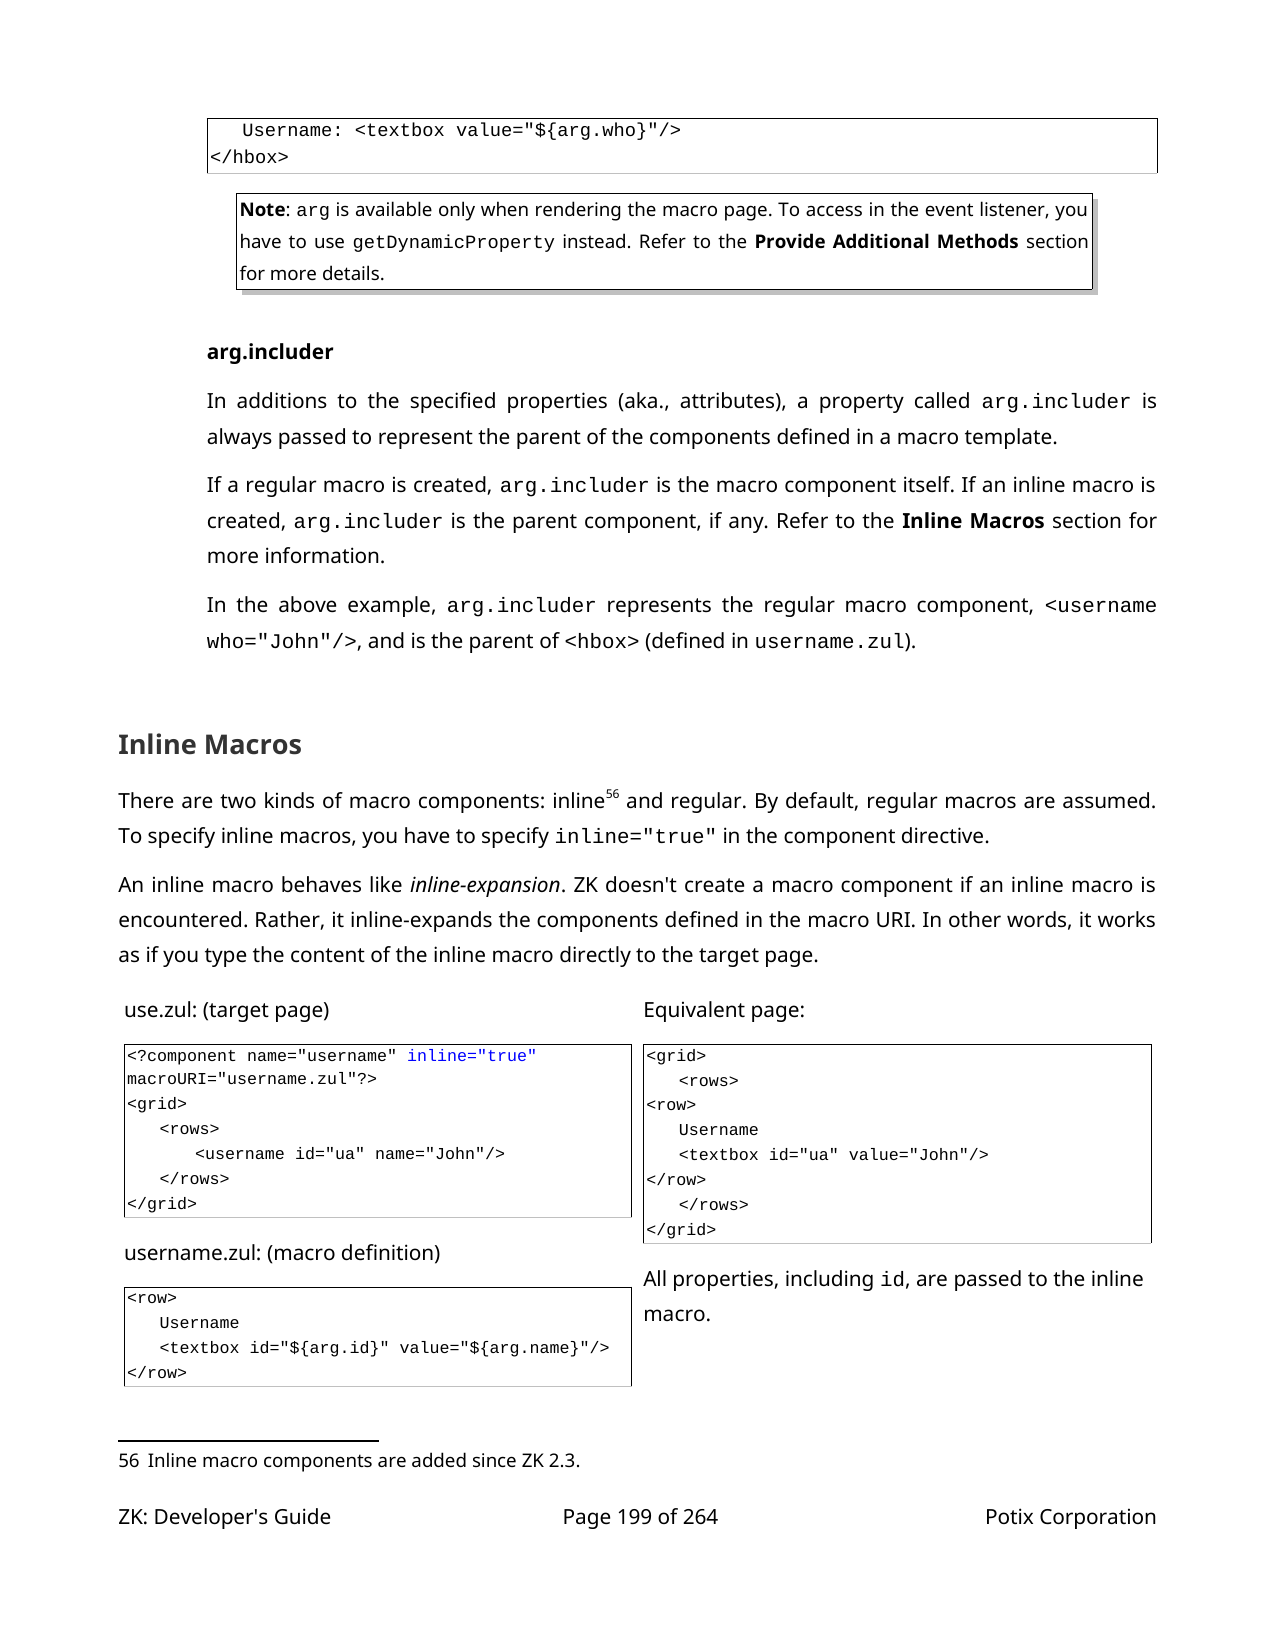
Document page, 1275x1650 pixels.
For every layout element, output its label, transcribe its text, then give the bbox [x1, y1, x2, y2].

text In additions to the specified properties (aka., attributes), a property called arg.includer is always passed to represent the parent of the components defined in a macro template. [207, 386, 1157, 450]
text </hbox> [208, 145, 1157, 173]
subtitle Inline Macros [118, 725, 1157, 762]
text If a regular macro is created, arg.includer is the macro component itself. If an inline macro is created, arg.includer is the parent component, if any. Refer to the Inline Macros section for more information. [207, 471, 1157, 570]
text An inline macro behaves like inline-expansion. ZK doesn't create a macro component if an inline macro is encountered. Rather, it inline-expands the components defined in the macro URI. In other words, it works as if you type the content of the inline macro directly to the target page. [118, 870, 1157, 969]
text There are two kinds of macro components: inline and regular. By default, regular macros are assumed. To specify inline macros, you have to specify inline="true" in the component directive. [118, 786, 1157, 849]
text Inline macro components are added since ZK 2.3. [118, 1447, 1157, 1473]
subtitle arg.includer [207, 337, 1157, 366]
text Note: arg is available only when rendering the macro page. To access in the event listener, you have to use getDynamicProperty instead. Refer to the Provide Additional Methods section for more details. [237, 194, 1092, 289]
table_header Equivalent page: <grid> <rows> <row> Username <textbox id="ua" value="John"/> </row> </rows> </grid> All properties, including id, are passed to the inline macro. [638, 990, 1157, 1392]
text Username: <textbox value="${arg.who}"/> [208, 119, 1157, 142]
text In the above example, arg.includer represents the regular macro component, <username who="John"/>, and is the parent of <hbox> (defined in username.zul). [207, 591, 1157, 654]
table_header use.zul: (target page) <?component name="username" inline="true" macroURI="username.zul"?> <grid> <rows> <username id="ua" name="John"/> </rows> </grid> username.zul: (macro definition) <row> Username <textbox id="${arg.id}" value="${arg.name}"/> </row> [118, 990, 637, 1392]
